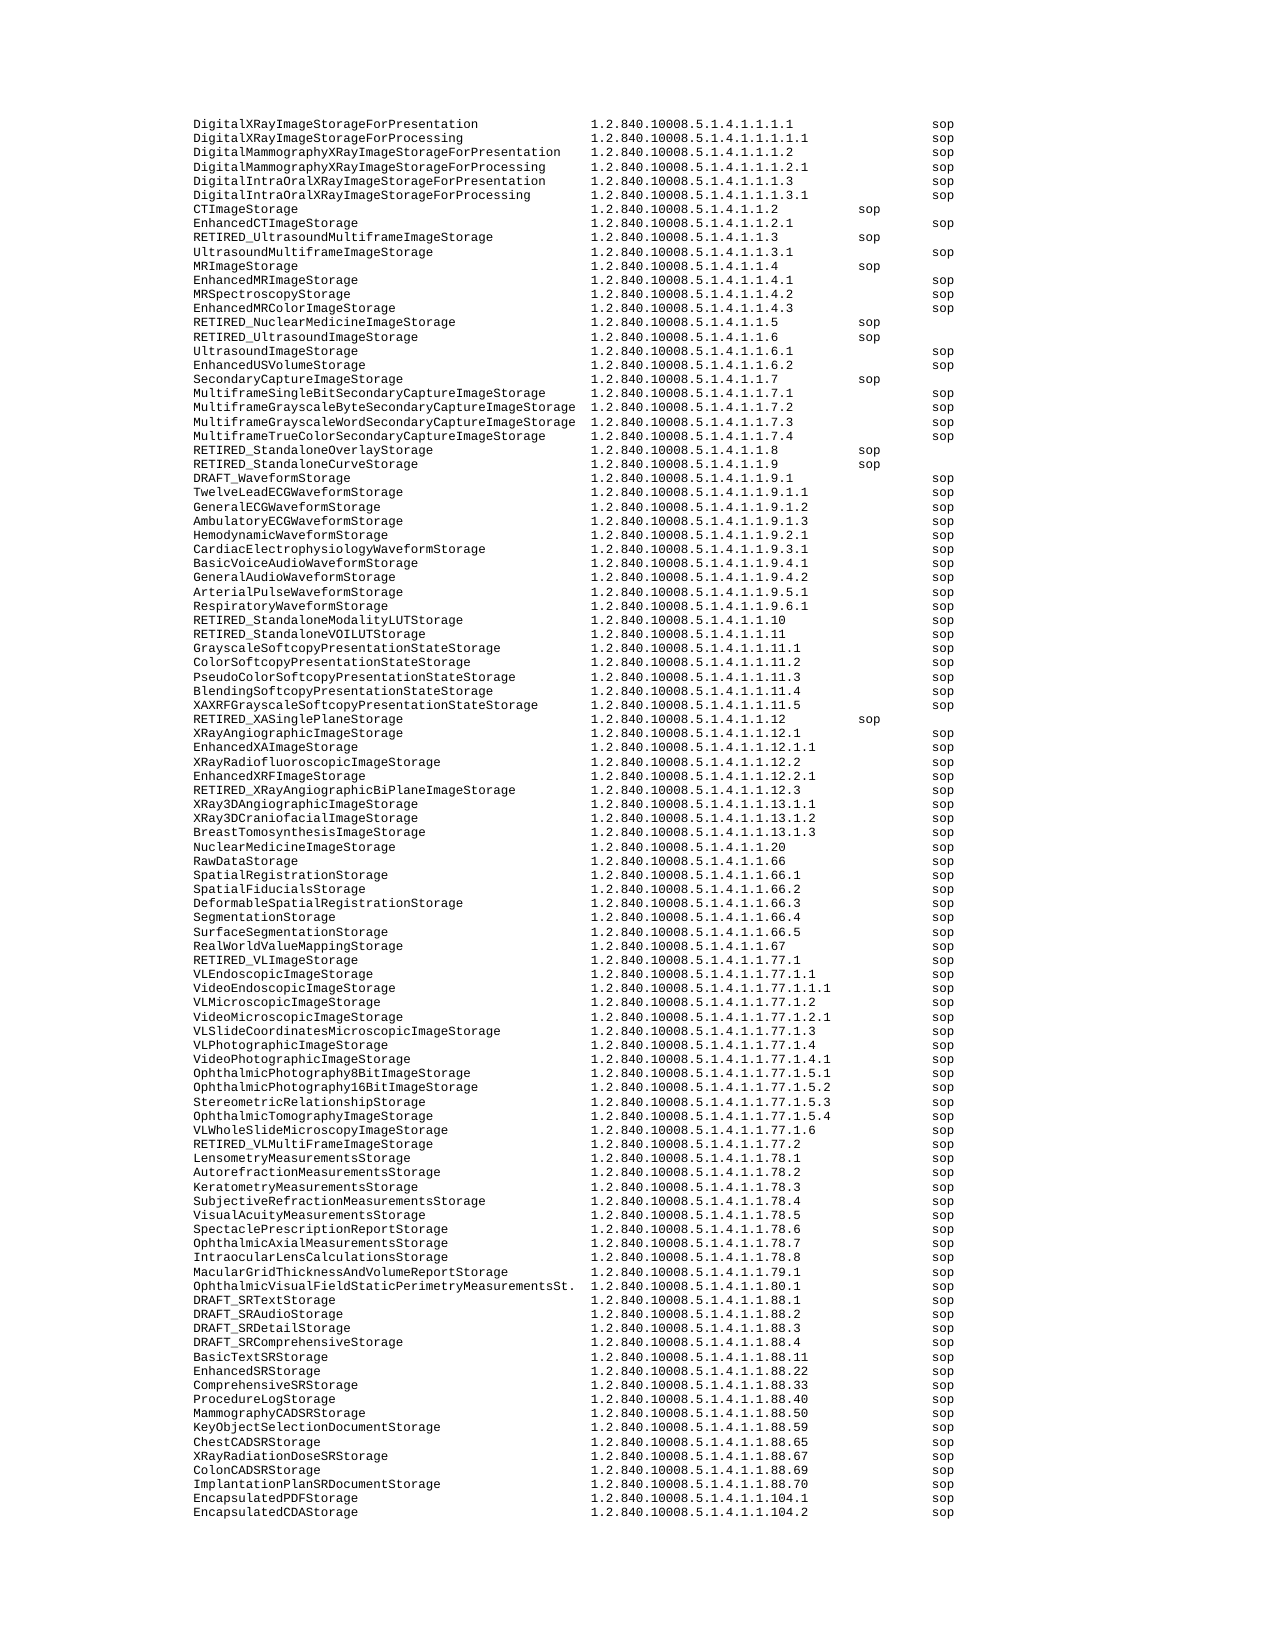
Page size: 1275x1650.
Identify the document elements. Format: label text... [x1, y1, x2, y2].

text VLWholeSlideMicroscopyImageStorage 1.2.840.10008.5.1.4.1.1.77.1.6 sop [193, 1124, 1157, 1138]
text DRAFT_WaveformStorage 1.2.840.10008.5.1.4.1.1.9.1 sop [193, 472, 1157, 486]
text DRAFT_SRComprehensiveStorage 1.2.840.10008.5.1.4.1.1.88.4 sop [193, 1336, 1157, 1351]
text EnhancedXRFImageStorage 1.2.840.10008.5.1.4.1.1.12.2.1 sop [193, 770, 1157, 784]
text ImplantationPlanSRDocumentStorage 1.2.840.10008.5.1.4.1.1.88.70 sop [193, 1478, 1157, 1492]
text NuclearMedicineImageStorage 1.2.840.10008.5.1.4.1.1.20 sop [193, 841, 1157, 855]
text VideoMicroscopicImageStorage 1.2.840.10008.5.1.4.1.1.77.1.2.1 sop [193, 1011, 1157, 1025]
text MammographyCADSRStorage 1.2.840.10008.5.1.4.1.1.88.50 sop [193, 1407, 1157, 1421]
text OphthalmicTomographyImageStorage 1.2.840.10008.5.1.4.1.1.77.1.5.4 sop [193, 1110, 1157, 1124]
text RETIRED_StandaloneModalityLUTStorage 1.2.840.10008.5.1.4.1.1.10 sop [193, 614, 1157, 628]
text ColonCADSRStorage 1.2.840.10008.5.1.4.1.1.88.69 sop [193, 1464, 1157, 1478]
text EnhancedMRColorImageStorage 1.2.840.10008.5.1.4.1.1.4.3 sop [193, 302, 1157, 316]
text EncapsulatedPDFStorage 1.2.840.10008.5.1.4.1.1.104.1 sop [193, 1492, 1157, 1506]
text XRay3DCraniofacialImageStorage 1.2.840.10008.5.1.4.1.1.13.1.2 sop [193, 812, 1157, 826]
text RETIRED_NuclearMedicineImageStorage 1.2.840.10008.5.1.4.1.1.5 sop [193, 316, 1157, 331]
text DRAFT_SRTextStorage 1.2.840.10008.5.1.4.1.1.88.1 sop [193, 1294, 1157, 1308]
text RETIRED_XASinglePlaneStorage 1.2.840.10008.5.1.4.1.1.12 sop [193, 713, 1157, 727]
text XRayRadiofluoroscopicImageStorage 1.2.840.10008.5.1.4.1.1.12.2 sop [193, 756, 1157, 770]
text VLPhotographicImageStorage 1.2.840.10008.5.1.4.1.1.77.1.4 sop [193, 1039, 1157, 1053]
text AutorefractionMeasurementsStorage 1.2.840.10008.5.1.4.1.1.78.2 sop [193, 1166, 1157, 1181]
text BasicTextSRStorage 1.2.840.10008.5.1.4.1.1.88.11 sop [193, 1351, 1157, 1365]
text MultiframeSingleBitSecondaryCaptureImageStorage 1.2.840.10008.5.1.4.1.1.7.1 sop [193, 387, 1157, 401]
text RealWorldValueMappingStorage 1.2.840.10008.5.1.4.1.1.67 sop [193, 940, 1157, 954]
text VisualAcuityMeasurementsStorage 1.2.840.10008.5.1.4.1.1.78.5 sop [193, 1209, 1157, 1223]
text SurfaceSegmentationStorage 1.2.840.10008.5.1.4.1.1.66.5 sop [193, 926, 1157, 940]
text GeneralAudioWaveformStorage 1.2.840.10008.5.1.4.1.1.9.4.2 sop [193, 571, 1157, 586]
text RETIRED_VLImageStorage 1.2.840.10008.5.1.4.1.1.77.1 sop [193, 954, 1157, 968]
text RawDataStorage 1.2.840.10008.5.1.4.1.1.66 sop [193, 855, 1157, 869]
text EnhancedMRImageStorage 1.2.840.10008.5.1.4.1.1.4.1 sop [193, 274, 1157, 288]
text CTImageStorage 1.2.840.10008.5.1.4.1.1.2 sop [193, 203, 1157, 217]
text BasicVoiceAudioWaveformStorage 1.2.840.10008.5.1.4.1.1.9.4.1 sop [193, 557, 1157, 571]
text RETIRED_StandaloneVOILUTStorage 1.2.840.10008.5.1.4.1.1.11 sop [193, 628, 1157, 642]
text DigitalIntraOralXRayImageStorageForProcessing 1.2.840.10008.5.1.4.1.1.1.3.1 sop [193, 189, 1157, 203]
text AmbulatoryECGWaveformStorage 1.2.840.10008.5.1.4.1.1.9.1.3 sop [193, 515, 1157, 529]
text OphthalmicPhotography16BitImageStorage 1.2.840.10008.5.1.4.1.1.77.1.5.2 sop [193, 1081, 1157, 1096]
text ColorSoftcopyPresentationStateStorage 1.2.840.10008.5.1.4.1.1.11.2 sop [193, 656, 1157, 671]
text SpatialFiducialsStorage 1.2.840.10008.5.1.4.1.1.66.2 sop [193, 883, 1157, 897]
text RETIRED_VLMultiFrameImageStorage 1.2.840.10008.5.1.4.1.1.77.2 sop [193, 1138, 1157, 1152]
text DigitalIntraOralXRayImageStorageForPresentation 1.2.840.10008.5.1.4.1.1.1.3 sop [193, 175, 1157, 189]
text VLEndoscopicImageStorage 1.2.840.10008.5.1.4.1.1.77.1.1 sop [193, 968, 1157, 982]
text MultiframeTrueColorSecondaryCaptureImageStorage 1.2.840.10008.5.1.4.1.1.7.4 sop [193, 430, 1157, 444]
text MacularGridThicknessAndVolumeReportStorage 1.2.840.10008.5.1.4.1.1.79.1 sop [193, 1266, 1157, 1280]
text RETIRED_XRayAngiographicBiPlaneImageStorage 1.2.840.10008.5.1.4.1.1.12.3 sop [193, 784, 1157, 798]
text TwelveLeadECGWaveformStorage 1.2.840.10008.5.1.4.1.1.9.1.1 sop [193, 486, 1157, 501]
text ChestCADSRStorage 1.2.840.10008.5.1.4.1.1.88.65 sop [193, 1436, 1157, 1450]
text BlendingSoftcopyPresentationStateStorage 1.2.840.10008.5.1.4.1.1.11.4 sop [193, 685, 1157, 699]
text GrayscaleSoftcopyPresentationStateStorage 1.2.840.10008.5.1.4.1.1.11.1 sop [193, 642, 1157, 656]
text HemodynamicWaveformStorage 1.2.840.10008.5.1.4.1.1.9.2.1 sop [193, 529, 1157, 543]
text RespiratoryWaveformStorage 1.2.840.10008.5.1.4.1.1.9.6.1 sop [193, 600, 1157, 614]
text SpatialRegistrationStorage 1.2.840.10008.5.1.4.1.1.66.1 sop [193, 869, 1157, 883]
text EnhancedUSVolumeStorage 1.2.840.10008.5.1.4.1.1.6.2 sop [193, 359, 1157, 373]
text DRAFT_SRDetailStorage 1.2.840.10008.5.1.4.1.1.88.3 sop [193, 1322, 1157, 1336]
text IntraocularLensCalculationsStorage 1.2.840.10008.5.1.4.1.1.78.8 sop [193, 1251, 1157, 1266]
text CardiacElectrophysiologyWaveformStorage 1.2.840.10008.5.1.4.1.1.9.3.1 sop [193, 543, 1157, 557]
text KeyObjectSelectionDocumentStorage 1.2.840.10008.5.1.4.1.1.88.59 sop [193, 1421, 1157, 1436]
text GeneralECGWaveformStorage 1.2.840.10008.5.1.4.1.1.9.1.2 sop [193, 501, 1157, 515]
text RETIRED_UltrasoundMultiframeImageStorage 1.2.840.10008.5.1.4.1.1.3 sop [193, 231, 1157, 246]
text XRayRadiationDoseSRStorage 1.2.840.10008.5.1.4.1.1.88.67 sop [193, 1450, 1157, 1464]
text SpectaclePrescriptionReportStorage 1.2.840.10008.5.1.4.1.1.78.6 sop [193, 1223, 1157, 1237]
text DigitalXRayImageStorageForProcessing 1.2.840.10008.5.1.4.1.1.1.1.1 sop [193, 132, 1157, 146]
text ComprehensiveSRStorage 1.2.840.10008.5.1.4.1.1.88.33 sop [193, 1379, 1157, 1393]
text UltrasoundMultiframeImageStorage 1.2.840.10008.5.1.4.1.1.3.1 sop [193, 246, 1157, 260]
text OphthalmicVisualFieldStaticPerimetryMeasurementsSt. 1.2.840.10008.5.1.4.1.1.80.1 sop [193, 1280, 1157, 1294]
text EncapsulatedCDAStorage 1.2.840.10008.5.1.4.1.1.104.2 sop [193, 1506, 1157, 1521]
text DigitalMammographyXRayImageStorageForProcessing 1.2.840.10008.5.1.4.1.1.1.2.1 sop [193, 161, 1157, 175]
text ProcedureLogStorage 1.2.840.10008.5.1.4.1.1.88.40 sop [193, 1393, 1157, 1407]
text ArterialPulseWaveformStorage 1.2.840.10008.5.1.4.1.1.9.5.1 sop [193, 586, 1157, 600]
text MultiframeGrayscaleByteSecondaryCaptureImageStorage 1.2.840.10008.5.1.4.1.1.7.2 sop [193, 401, 1157, 416]
text DeformableSpatialRegistrationStorage 1.2.840.10008.5.1.4.1.1.66.3 sop [193, 897, 1157, 911]
text SecondaryCaptureImageStorage 1.2.840.10008.5.1.4.1.1.7 sop [193, 373, 1157, 387]
text DigitalXRayImageStorageForPresentation 1.2.840.10008.5.1.4.1.1.1.1 sop [193, 118, 1157, 132]
text OphthalmicAxialMeasurementsStorage 1.2.840.10008.5.1.4.1.1.78.7 sop [193, 1237, 1157, 1251]
text KeratometryMeasurementsStorage 1.2.840.10008.5.1.4.1.1.78.3 sop [193, 1181, 1157, 1195]
text MRImageStorage 1.2.840.10008.5.1.4.1.1.4 sop [193, 260, 1157, 274]
text SegmentationStorage 1.2.840.10008.5.1.4.1.1.66.4 sop [193, 911, 1157, 926]
text MultiframeGrayscaleWordSecondaryCaptureImageStorage 1.2.840.10008.5.1.4.1.1.7.3 sop [193, 416, 1157, 430]
text LensometryMeasurementsStorage 1.2.840.10008.5.1.4.1.1.78.1 sop [193, 1152, 1157, 1166]
text OphthalmicPhotography8BitImageStorage 1.2.840.10008.5.1.4.1.1.77.1.5.1 sop [193, 1067, 1157, 1081]
text XRayAngiographicImageStorage 1.2.840.10008.5.1.4.1.1.12.1 sop [193, 727, 1157, 741]
text EnhancedCTImageStorage 1.2.840.10008.5.1.4.1.1.2.1 sop [193, 217, 1157, 231]
text VLMicroscopicImageStorage 1.2.840.10008.5.1.4.1.1.77.1.2 sop [193, 996, 1157, 1011]
text RETIRED_StandaloneCurveStorage 1.2.840.10008.5.1.4.1.1.9 sop [193, 458, 1157, 472]
text XAXRFGrayscaleSoftcopyPresentationStateStorage 1.2.840.10008.5.1.4.1.1.11.5 sop [193, 699, 1157, 713]
text UltrasoundImageStorage 1.2.840.10008.5.1.4.1.1.6.1 sop [193, 345, 1157, 359]
text RETIRED_UltrasoundImageStorage 1.2.840.10008.5.1.4.1.1.6 sop [193, 331, 1157, 345]
text PseudoColorSoftcopyPresentationStateStorage 1.2.840.10008.5.1.4.1.1.11.3 sop [193, 671, 1157, 685]
text SubjectiveRefractionMeasurementsStorage 1.2.840.10008.5.1.4.1.1.78.4 sop [193, 1195, 1157, 1209]
text BreastTomosynthesisImageStorage 1.2.840.10008.5.1.4.1.1.13.1.3 sop [193, 826, 1157, 841]
text DRAFT_SRAudioStorage 1.2.840.10008.5.1.4.1.1.88.2 sop [193, 1308, 1157, 1322]
text MRSpectroscopyStorage 1.2.840.10008.5.1.4.1.1.4.2 sop [193, 288, 1157, 302]
text XRay3DAngiographicImageStorage 1.2.840.10008.5.1.4.1.1.13.1.1 sop [193, 798, 1157, 812]
text VLSlideCoordinatesMicroscopicImageStorage 1.2.840.10008.5.1.4.1.1.77.1.3 sop [193, 1025, 1157, 1039]
text EnhancedXAImageStorage 1.2.840.10008.5.1.4.1.1.12.1.1 sop [193, 741, 1157, 756]
text RETIRED_StandaloneOverlayStorage 1.2.840.10008.5.1.4.1.1.8 sop [193, 444, 1157, 458]
text DigitalMammographyXRayImageStorageForPresentation 1.2.840.10008.5.1.4.1.1.1.2 sop [193, 146, 1157, 161]
text VideoPhotographicImageStorage 1.2.840.10008.5.1.4.1.1.77.1.4.1 sop [193, 1053, 1157, 1067]
text VideoEndoscopicImageStorage 1.2.840.10008.5.1.4.1.1.77.1.1.1 sop [193, 982, 1157, 996]
text StereometricRelationshipStorage 1.2.840.10008.5.1.4.1.1.77.1.5.3 sop [193, 1096, 1157, 1110]
text EnhancedSRStorage 1.2.840.10008.5.1.4.1.1.88.22 sop [193, 1365, 1157, 1379]
